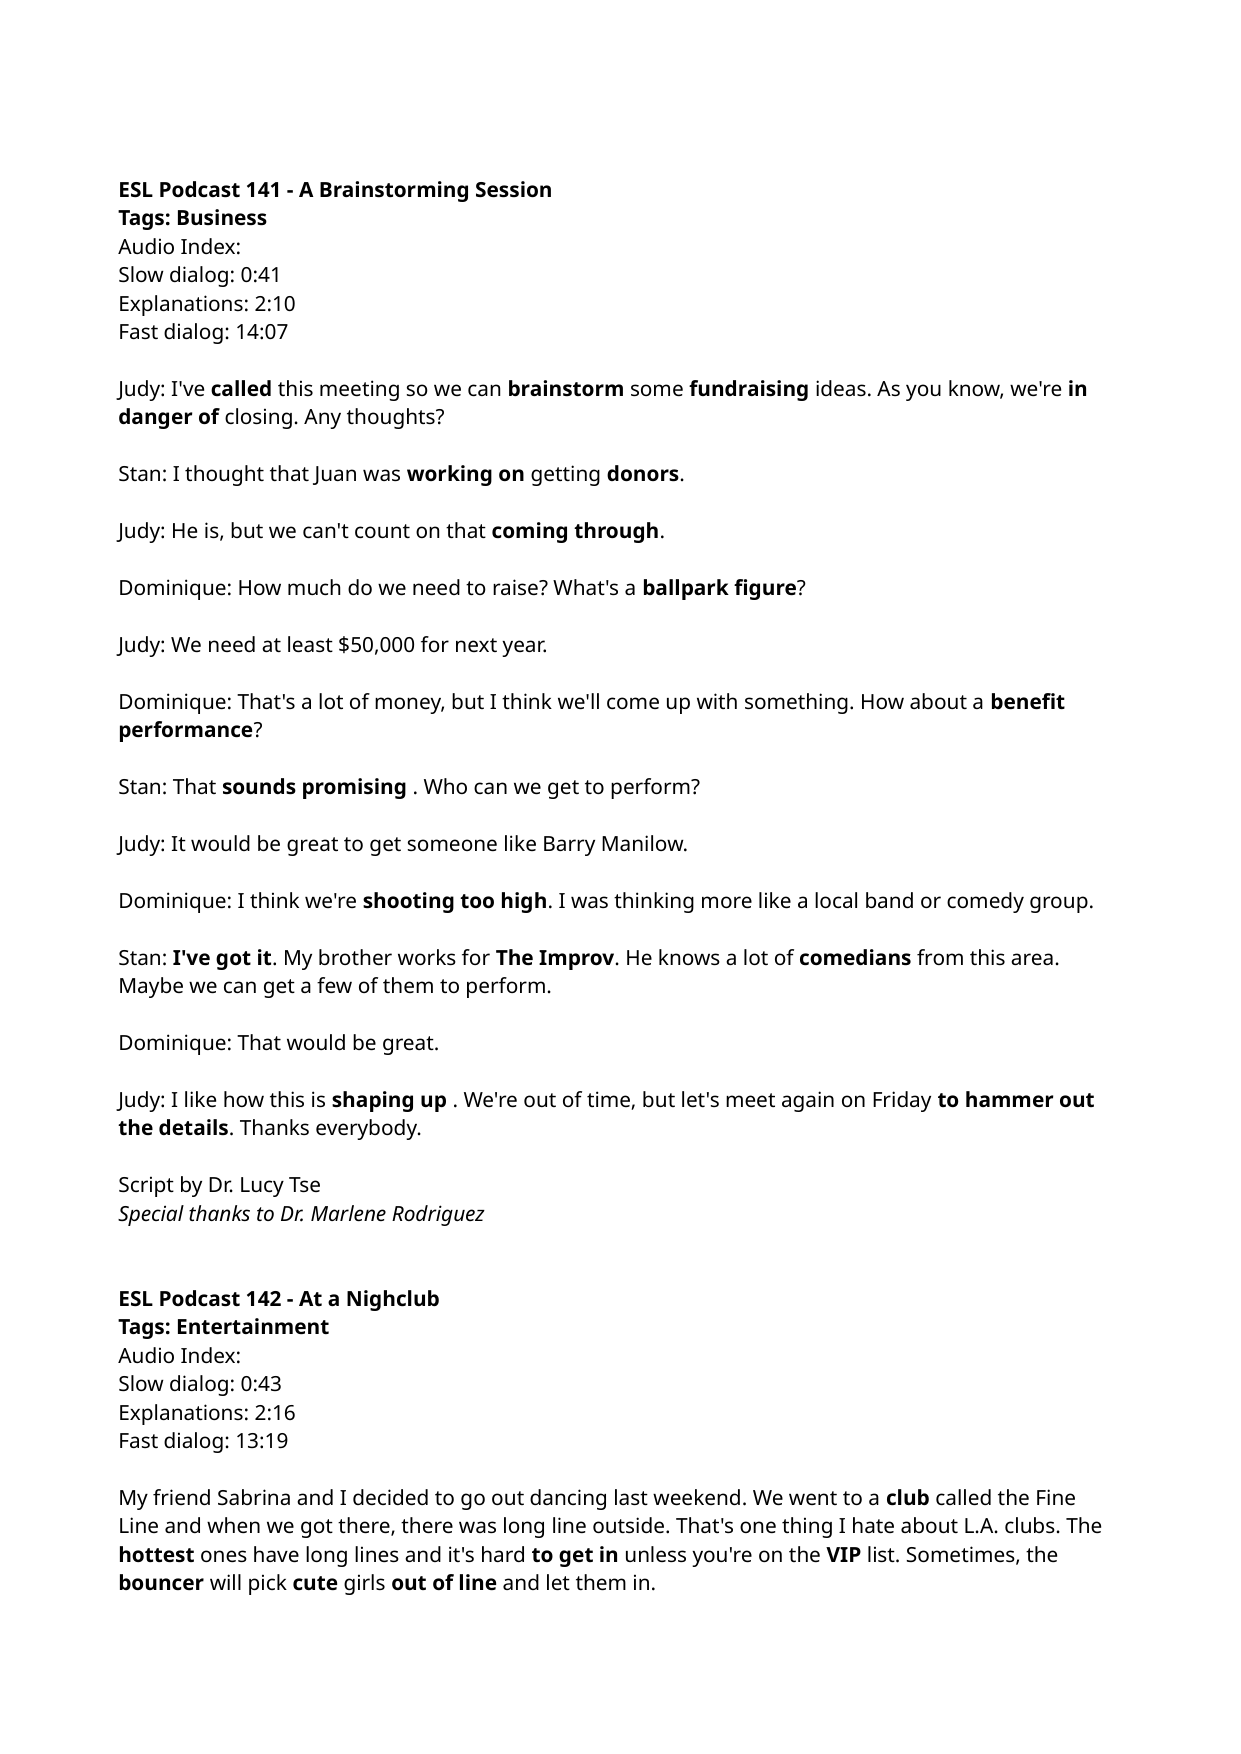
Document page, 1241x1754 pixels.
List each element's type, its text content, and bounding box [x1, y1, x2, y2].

table_header Audio Index: Slow dialog: 0:43 Explanations: 2:16 Fast dialog: 13:19 [118, 1341, 1122, 1483]
text ESL Podcast 142 - At a Nighclub Tags: Entertainment [118, 1284, 1122, 1341]
table_header Audio Index: Slow dialog: 0:41 Explanations: 2:10 Fast dialog: 14:07 [118, 232, 1122, 374]
text ESL Podcast 141 - A Brainstorming Session Tags: Business [118, 175, 1122, 232]
table_header Judy: I've called this meeting so we can brainstorm some fundraising ideas. As you know, we're in danger of closing. Any thoughts? Stan: I thought that Juan was working on getting donors. Judy: He is, but we can't count on that coming through. Dominique: How much do we need to raise? What's a ballpark figure? Judy: We need at least $50,000 for next year. Dominique: That's a lot of money, but I think we'll come up with something. How about a benefit performance? Stan: That sounds promising . Who can we get to perform? Judy: It would be great to get someone like Barry Manilow. Dominique: I think we're shooting too high. I was thinking more like a local band or comedy group. Stan: I've got it. My brother works for The Improv. He knows a lot of comedians from this area. Maybe we can get a few of them to perform. Dominique: That would be great. Judy: I like how this is shaping up . We're out of time, but let's meet again on Friday to hammer out the details. Thanks everybody. Script by Dr. Lucy Tse Special thanks to Dr. Marlene Rodriguez [118, 374, 1122, 1227]
table_header My friend Sabrina and I decided to go out dancing last weekend. We went to a club called the Fine Line and when we got there, there was long line outside. That's one thing I hate about L.A. clubs. The hottest ones have long lines and it's hard to get in unless you're on the VIP list. Sometimes, the bouncer will pick cute girls out of line and let them in. [118, 1483, 1122, 1625]
